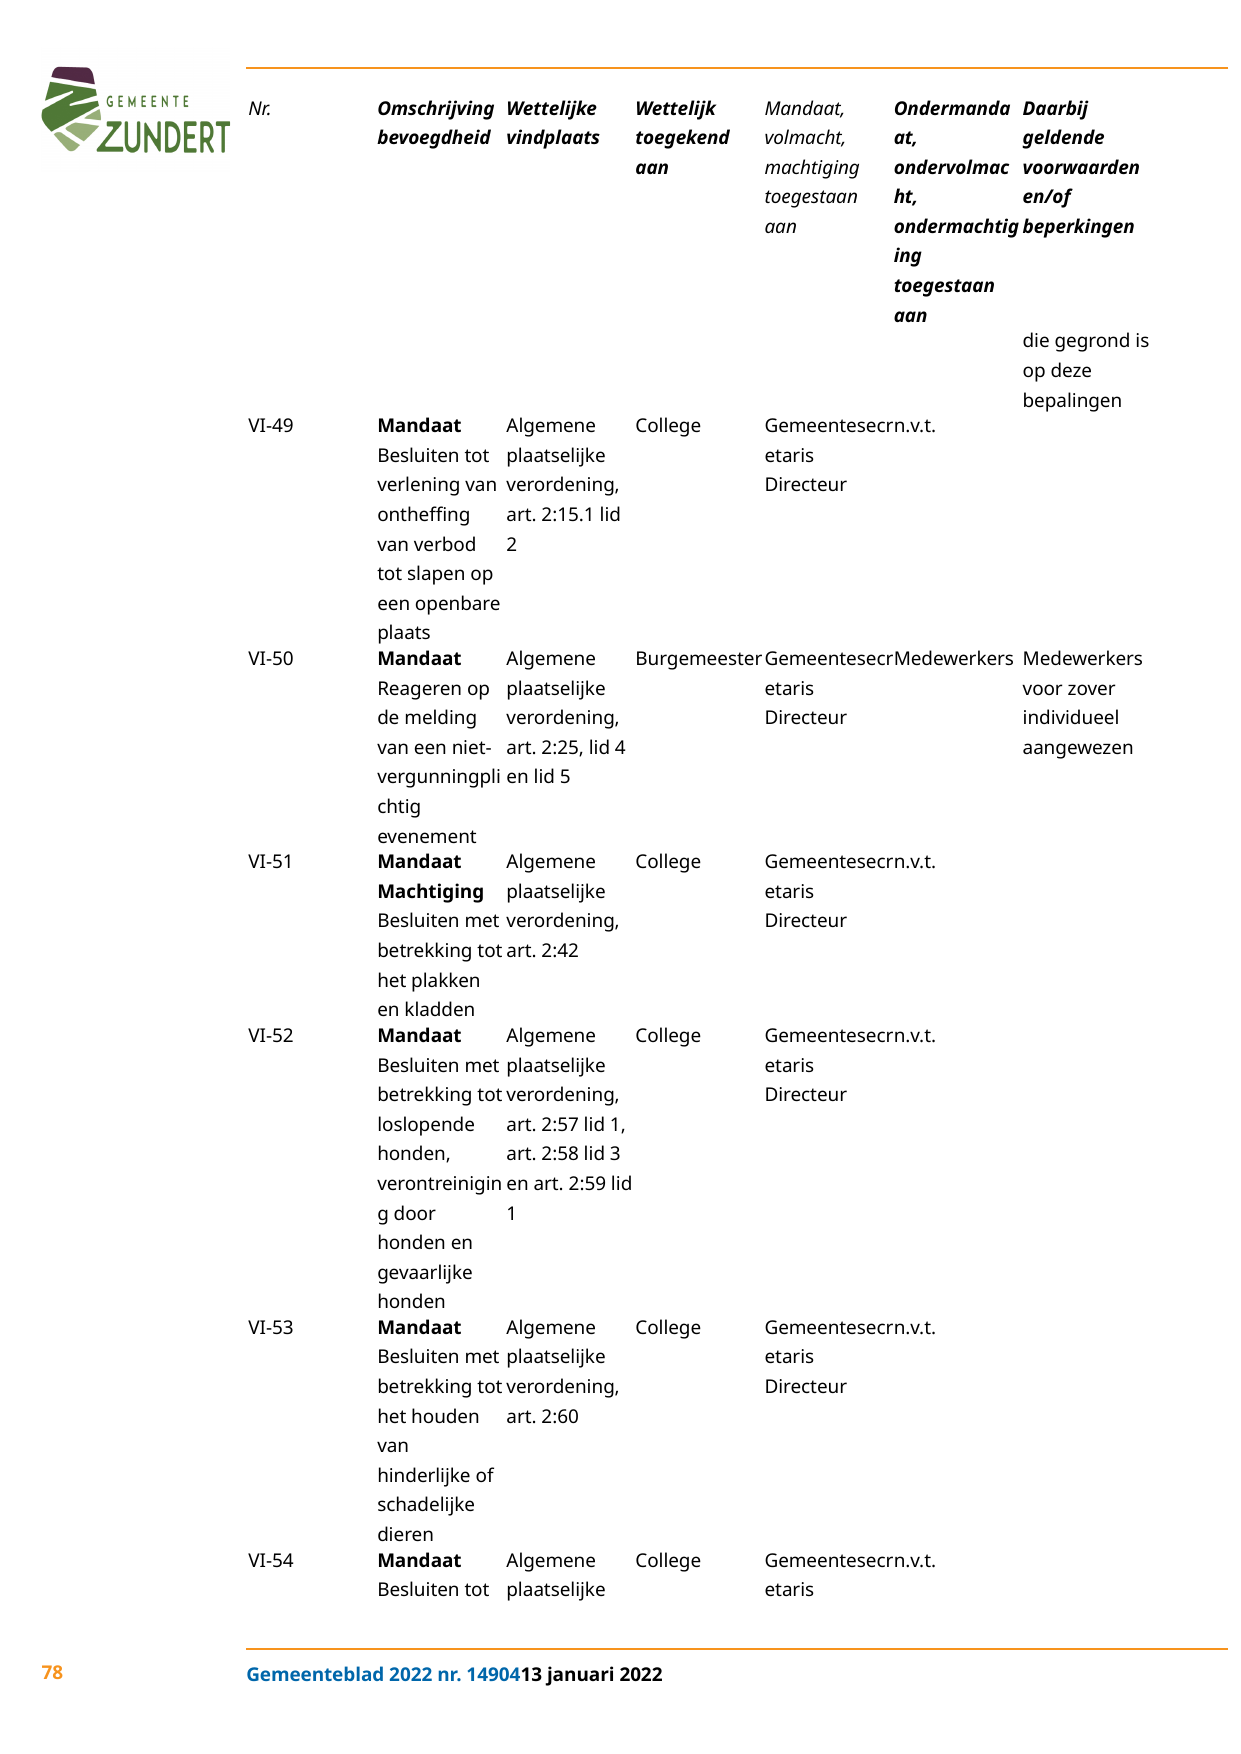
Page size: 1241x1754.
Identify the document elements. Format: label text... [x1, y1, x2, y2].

table_header Nr. [248, 95, 377, 328]
table_cell [764, 328, 893, 412]
table_cell College [635, 413, 764, 645]
table_cell Algemene plaatselijke [506, 1547, 635, 1602]
table_cell VI-53 [248, 1314, 377, 1547]
table_cell Mandaat Besluiten met betrekking tot loslopende honden, verontreiniging door honden en gevaarlijke honden [377, 1022, 506, 1314]
table_cell [1023, 1547, 1152, 1602]
table_cell [1023, 1022, 1152, 1314]
table_cell Gemeentesecretaris Directeur [764, 1022, 893, 1314]
table_cell Mandaat Machtiging Besluiten met betrekking tot het plakken en kladden [377, 849, 506, 1022]
table_cell [894, 328, 1022, 412]
table_cell VI-54 [248, 1547, 377, 1602]
table_cell Gemeentesecretaris Directeur [764, 849, 893, 1022]
table_header Daarbij geldende voorwaarden en/of beperkingen [1023, 95, 1152, 328]
table_cell College [635, 1022, 764, 1314]
table_header Wettelijke vindplaats [506, 95, 635, 328]
table_header Omschrijving bevoegdheid [377, 95, 506, 328]
table_cell n.v.t. [894, 849, 1022, 1022]
table_cell College [635, 1547, 764, 1602]
table_cell [248, 328, 377, 412]
table_cell [1023, 413, 1152, 645]
table_cell [635, 328, 764, 412]
table_cell VI-51 [248, 849, 377, 1022]
table_cell [1023, 849, 1152, 1022]
table_cell Algemene plaatselijke verordening, art. 2:60 [506, 1314, 635, 1547]
table_header Mandaat, volmacht, machtiging toegestaan aan [764, 95, 893, 328]
table_cell [506, 328, 635, 412]
table_cell [1023, 1314, 1152, 1547]
table_cell Gemeentesecretaris Directeur [764, 1314, 893, 1547]
table_cell VI-49 [248, 413, 377, 645]
table_cell n.v.t. [894, 1547, 1022, 1602]
table_header Wettelijk toegekend aan [635, 95, 764, 328]
table_cell Algemene plaatselijke verordening, art. 2:25, lid 4 en lid 5 [506, 645, 635, 848]
table_cell Mandaat Besluiten tot verlening van ontheffing van verbod tot slapen op een openbare plaats [377, 413, 506, 645]
table_cell Gemeentesecretaris Directeur [764, 413, 893, 645]
table_cell Mandaat Besluiten tot [377, 1547, 506, 1602]
table_cell Mandaat Reageren op de melding van een niet-vergunningplichtig evenement [377, 645, 506, 848]
picture [41, 47, 231, 172]
table_cell Burgemeester [635, 645, 764, 848]
table_cell College [635, 1314, 764, 1547]
table_cell n.v.t. [894, 413, 1022, 645]
table_cell College [635, 849, 764, 1022]
table_header Ondermandaat, ondervolmacht, ondermachtiging toegestaan aan [894, 95, 1022, 328]
table_cell VI-52 [248, 1022, 377, 1314]
table_cell Algemene plaatselijke verordening, art. 2:57 lid 1, art. 2:58 lid 3 en art. 2:59 lid 1 [506, 1022, 635, 1314]
table_cell Medewerkers voor zover individueel aangewezen [1023, 645, 1152, 848]
table_cell Algemene plaatselijke verordening, art. 2:42 [506, 849, 635, 1022]
table_cell [377, 328, 506, 412]
table_cell Gemeentesecretaris Directeur [764, 645, 893, 848]
table_cell Algemene plaatselijke verordening, art. 2:15.1 lid 2 [506, 413, 635, 645]
table_cell n.v.t. [894, 1022, 1022, 1314]
table_cell n.v.t. [894, 1314, 1022, 1547]
table_cell die gegrond is op deze bepalingen [1023, 328, 1152, 412]
table_cell Mandaat Besluiten met betrekking tot het houden van hinderlijke of schadelijke dieren [377, 1314, 506, 1547]
table_cell Gemeentesecretaris [764, 1547, 893, 1602]
table_cell VI-50 [248, 645, 377, 848]
table_cell Medewerkers [894, 645, 1022, 848]
